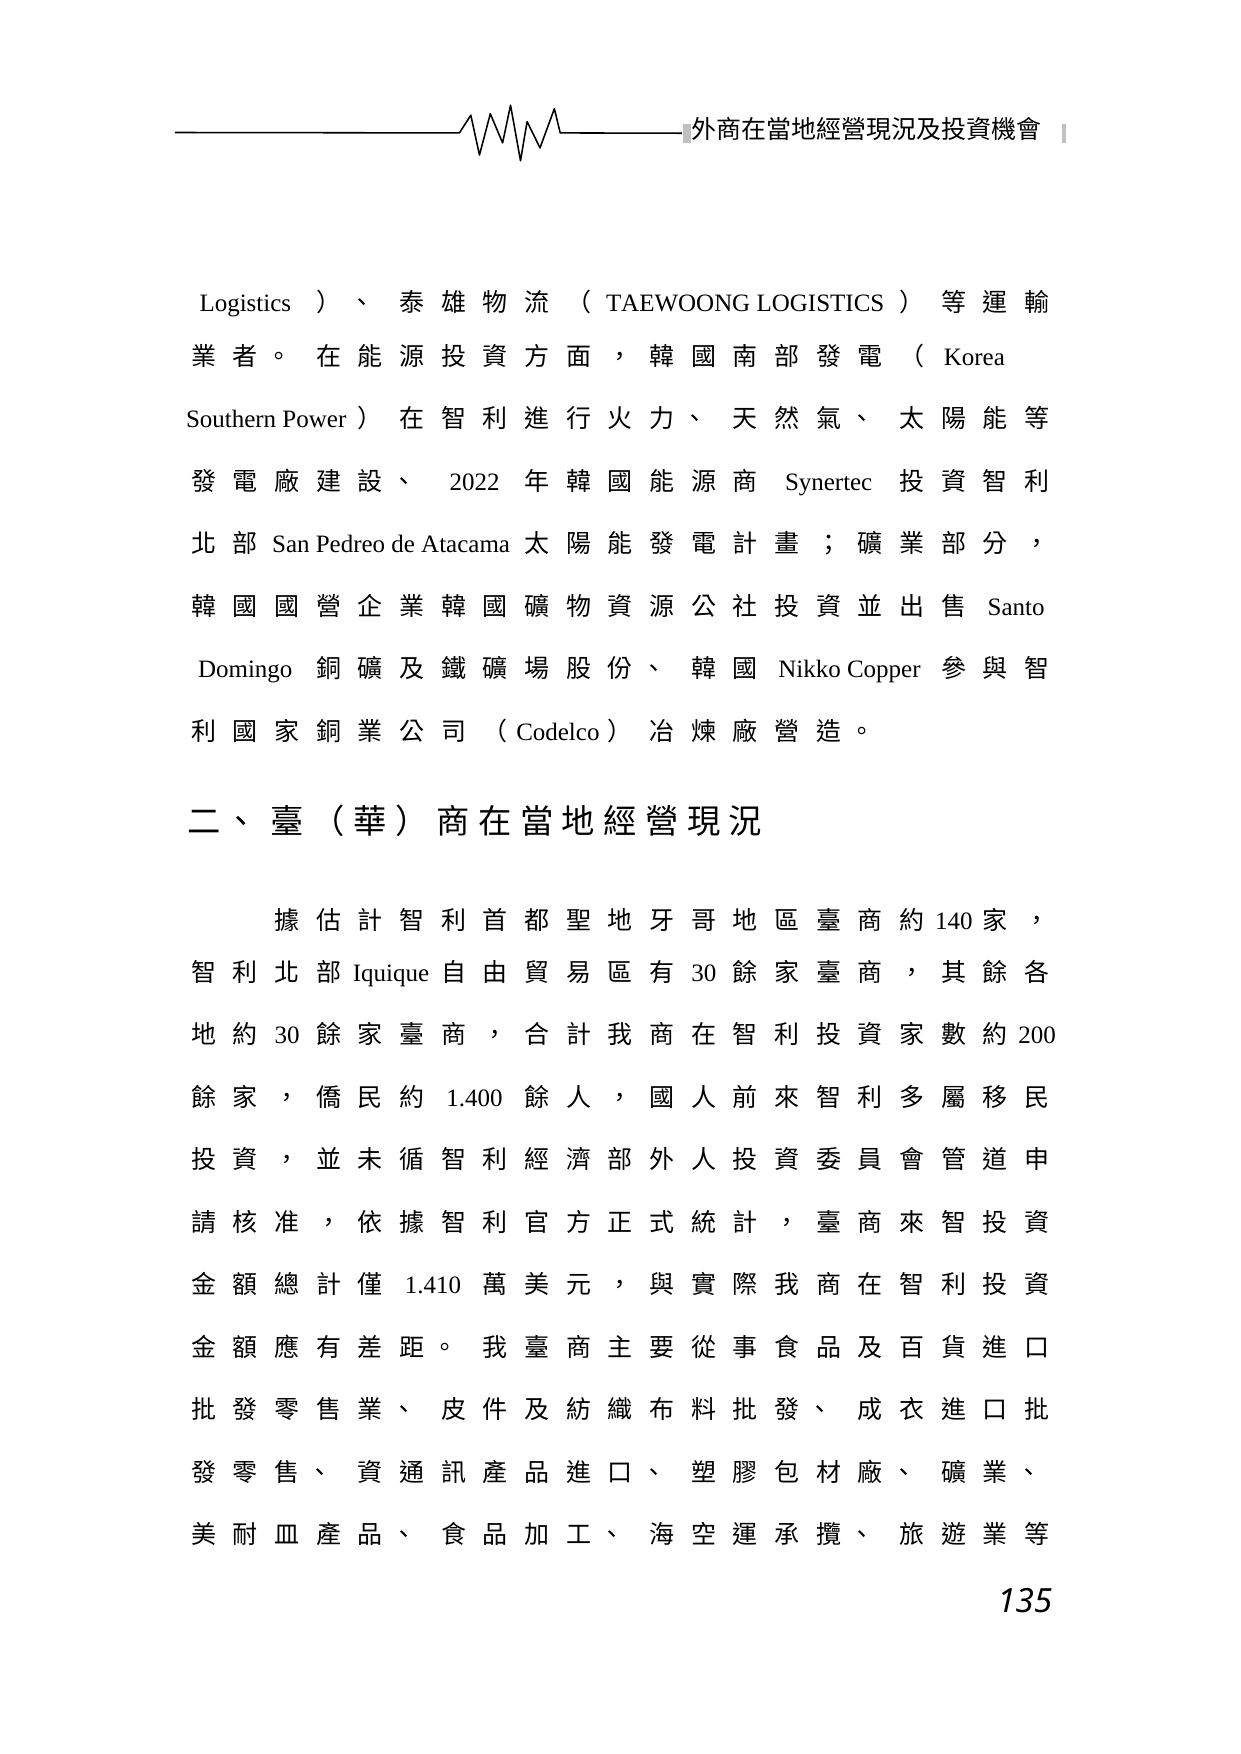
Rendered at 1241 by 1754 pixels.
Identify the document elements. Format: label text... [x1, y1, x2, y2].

text 據估計智利首都聖地牙哥地區臺商約140家，智利北部Iquique自由貿易區有30餘家臺商，其餘各地約30餘家臺商，合計我商在智利投資家數約200餘家，僑民約1.400餘人，國人前來智利多屬移民投資，並未循智利經濟部外人投資委員會管道申請核准，依據智利官方正式統計，臺商來智投資金額總計僅1.410萬美元，與實際我商在智利投資金額應有差距。我臺商主要從事食品及百貨進口批發零售業、皮件及紡織布料批發、成衣進口批發零售、資通訊產品進口、塑膠包材廠、礦業、美耐皿產品、食品加工、海空運承攬、旅遊業等 [183, 866, 1058, 1554]
text Logistics）、泰雄物流（TAEWOONG LOGISTICS）等運輸業者。在能源投資方面，韓國南部發電（Korea Southern Power）在智利進行火力、天然氣、太陽能等發電廠建設、2022年韓國能源商Synertec投資智利北部San Pedreo de Atacama太陽能發電計畫；礦業部分，韓國國營企業韓國礦物資源公社投資並出售Santo Domingo銅礦及鐵礦場股份、韓國Nikko Copper參與智利國家銅業公司（Codelco）冶煉廠營造。 [183, 250, 1058, 750]
text 二、臺（華）商在當地經營現況 [183, 777, 1058, 839]
